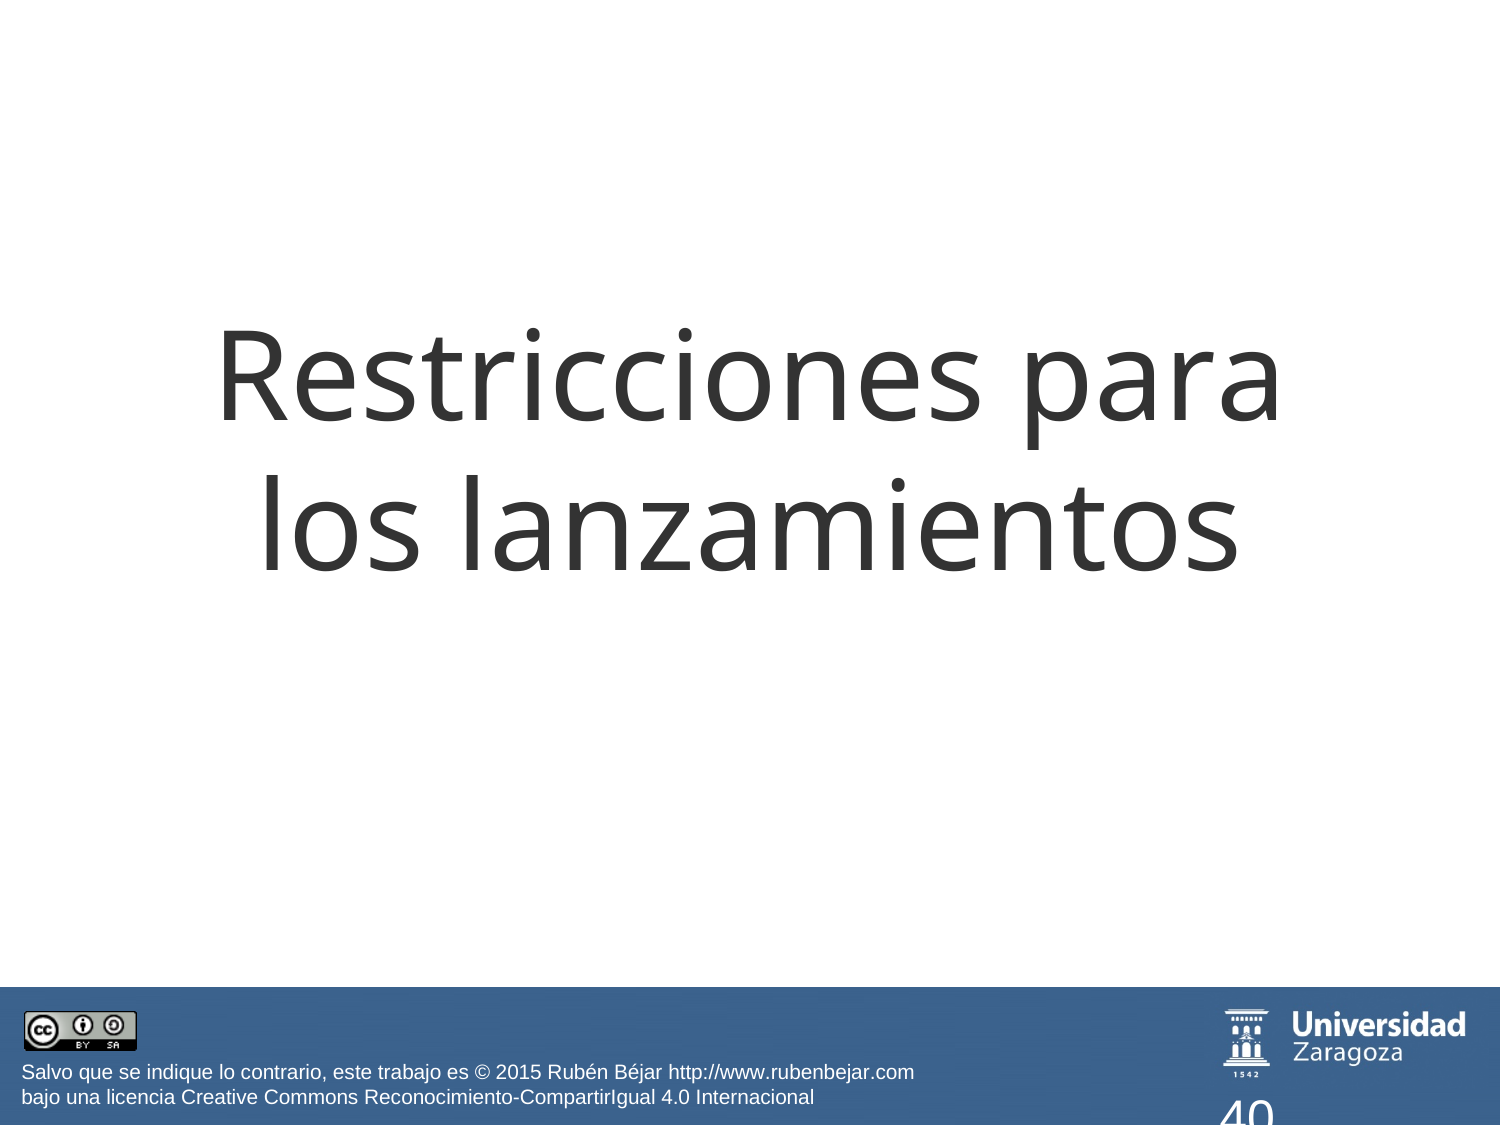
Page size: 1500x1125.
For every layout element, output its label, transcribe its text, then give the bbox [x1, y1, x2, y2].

text_box Restricciones para los lanzamientos [169, 307, 1331, 585]
picture [1253, 1104, 1268, 1125]
picture [1224, 1107, 1236, 1124]
picture [0, 987, 1500, 1125]
